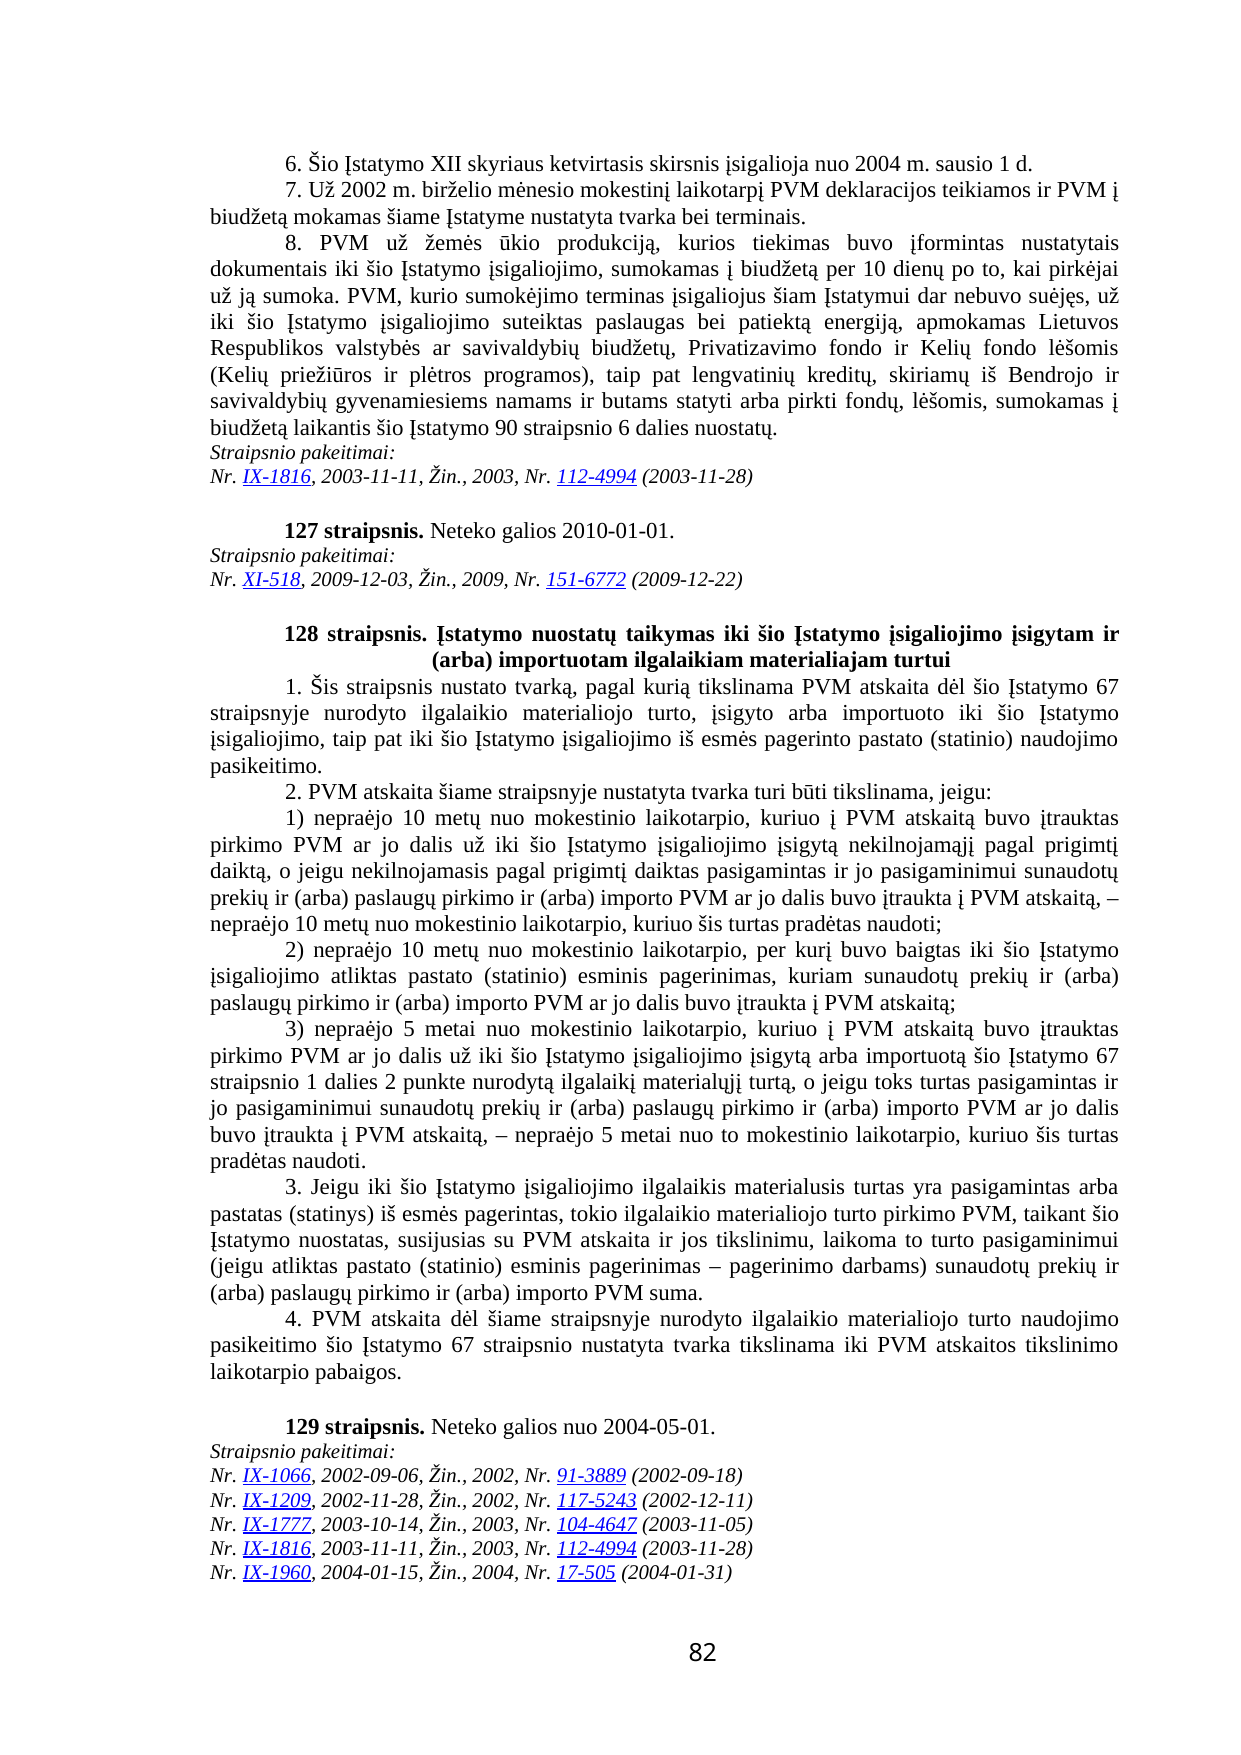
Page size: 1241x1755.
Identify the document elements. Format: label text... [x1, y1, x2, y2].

text 3. Jeigu iki šio Įstatymo įsigaliojimo ilgalaikis materialusis turtas yra pasigamintas arba pastatas (statinys) iš esmės pagerintas, tokio ilgalaikio materialiojo turto pirkimo PVM, taikant šio Įstatymo nuostatas, susijusias su PVM atskaita ir jos tikslinimu, laikoma to turto pasigaminimui (jeigu atliktas pastato (statinio) esminis pagerinimas – pagerinimo darbams) sunaudotų prekių ir (arba) paslaugų pirkimo ir (arba) importo PVM suma. [210, 1173, 1120, 1305]
text 1) nepraėjo 10 metų nuo mokestinio laikotarpio, kuriuo į PVM atskaitą buvo įtrauktas pirkimo PVM ar jo dalis už iki šio Įstatymo įsigaliojimo įsigytą nekilnojamąjį pagal prigimtį daiktą, o jeigu nekilnojamasis pagal prigimtį daiktas pasigamintas ir jo pasigaminimui sunaudotų prekių ir (arba) paslaugų pirkimo ir (arba) importo PVM ar jo dalis buvo įtraukta į PVM atskaitą, – nepraėjo 10 metų nuo mokestinio laikotarpio, kuriuo šis turtas pradėtas naudoti; [210, 804, 1120, 936]
text 7. Už 2002 m. birželio mėnesio mokestinį laikotarpį PVM deklaracijos teikiamos ir PVM į biudžetą mokamas šiame Įstatyme nustatyta tvarka bei terminais. [210, 176, 1120, 229]
text Nr. IX-1777, 2003-10-14, Žin., 2003, Nr. 104-4647 (2003-11-05) [210, 1512, 1120, 1536]
text 3) nepraėjo 5 metai nuo mokestinio laikotarpio, kuriuo į PVM atskaitą buvo įtrauktas pirkimo PVM ar jo dalis už iki šio Įstatymo įsigaliojimo įsigytą arba importuotą šio Įstatymo 67 straipsnio 1 dalies 2 punkte nurodytą ilgalaikį materialųjį turtą, o jeigu toks turtas pasigamintas ir jo pasigaminimui sunaudotų prekių ir (arba) paslaugų pirkimo ir (arba) importo PVM ar jo dalis buvo įtraukta į PVM atskaitą, – nepraėjo 5 metai nuo to mokestinio laikotarpio, kuriuo šis turtas pradėtas naudoti. [210, 1015, 1120, 1173]
text Nr. IX-1209, 2002-11-28, Žin., 2002, Nr. 117-5243 (2002-12-11) [210, 1487, 1120, 1512]
text Nr. IX-1066, 2002-09-06, Žin., 2002, Nr. 91-3889 (2002-09-18) [210, 1463, 1120, 1487]
text 127 straipsnis. Neteko galios 2010-01-01. [210, 517, 1120, 543]
text Nr. XI-518, 2009-12-03, Žin., 2009, Nr. 151-6772 (2009-12-22) [210, 567, 1120, 591]
text 4. PVM atskaita dėl šiame straipsnyje nurodyto ilgalaikio materialiojo turto naudojimo pasikeitimo šio Įstatymo 67 straipsnio nustatyta tvarka tikslinama iki PVM atskaitos tikslinimo laikotarpio pabaigos. [210, 1305, 1120, 1384]
text 2) nepraėjo 10 metų nuo mokestinio laikotarpio, per kurį buvo baigtas iki šio Įstatymo įsigaliojimo atliktas pastato (statinio) esminis pagerinimas, kuriam sunaudotų prekių ir (arba) paslaugų pirkimo ir (arba) importo PVM ar jo dalis buvo įtraukta į PVM atskaitą; [210, 936, 1120, 1015]
text Straipsnio pakeitimai: [210, 543, 1120, 567]
text 129 straipsnis. Neteko galios nuo 2004-05-01. [210, 1413, 1120, 1439]
text Nr. IX-1960, 2004-01-15, Žin., 2004, Nr. 17-505 (2004-01-31) [210, 1560, 1120, 1584]
text 8. PVM už žemės ūkio produkciją, kurios tiekimas buvo įformintas nustatytais dokumentais iki šio Įstatymo įsigaliojimo, sumokamas į biudžetą per 10 dienų po to, kai pirkėjai už ją sumoka. PVM, kurio sumokėjimo terminas įsigaliojus šiam Įstatymui dar nebuvo suėjęs, už iki šio Įstatymo įsigaliojimo suteiktas paslaugas bei patiektą energiją, apmokamas Lietuvos Respublikos valstybės ar savivaldybių biudžetų, Privatizavimo fondo ir Kelių fondo lėšomis (Kelių priežiūros ir plėtros programos), taip pat lengvatinių kreditų, skiriamų iš Bendrojo ir savivaldybių gyvenamiesiems namams ir butams statyti arba pirkti fondų, lėšomis, sumokamas į biudžetą laikantis šio Įstatymo 90 straipsnio 6 dalies nuostatų. [210, 229, 1120, 440]
text Nr. IX-1816, 2003-11-11, Žin., 2003, Nr. 112-4994 (2003-11-28) [210, 1536, 1120, 1560]
text 1. Šis straipsnis nustato tvarką, pagal kurią tikslinama PVM atskaita dėl šio Įstatymo 67 straipsnyje nurodyto ilgalaikio materialiojo turto, įsigyto arba importuoto iki šio Įstatymo įsigaliojimo, taip pat iki šio Įstatymo įsigaliojimo iš esmės pagerinto pastato (statinio) naudojimo pasikeitimo. [210, 673, 1120, 778]
text Straipsnio pakeitimai: [210, 1439, 1120, 1463]
text Straipsnio pakeitimai: [210, 440, 1120, 464]
text Nr. IX-1816, 2003-11-11, Žin., 2003, Nr. 112-4994 (2003-11-28) [210, 464, 1120, 488]
text 6. Šio Įstatymo XII skyriaus ketvirtasis skirsnis įsigalioja nuo 2004 m. sausio 1 d. [210, 150, 1120, 176]
text 2. PVM atskaita šiame straipsnyje nustatyta tvarka turi būti tikslinama, jeigu: [210, 778, 1120, 804]
text 128 straipsnis. Įstatymo nuostatų taikymas iki šio Įstatymo įsigaliojimo įsigytam ir (arba) importuotam ilgalaikiam materialiajam turtui [284, 620, 1120, 673]
